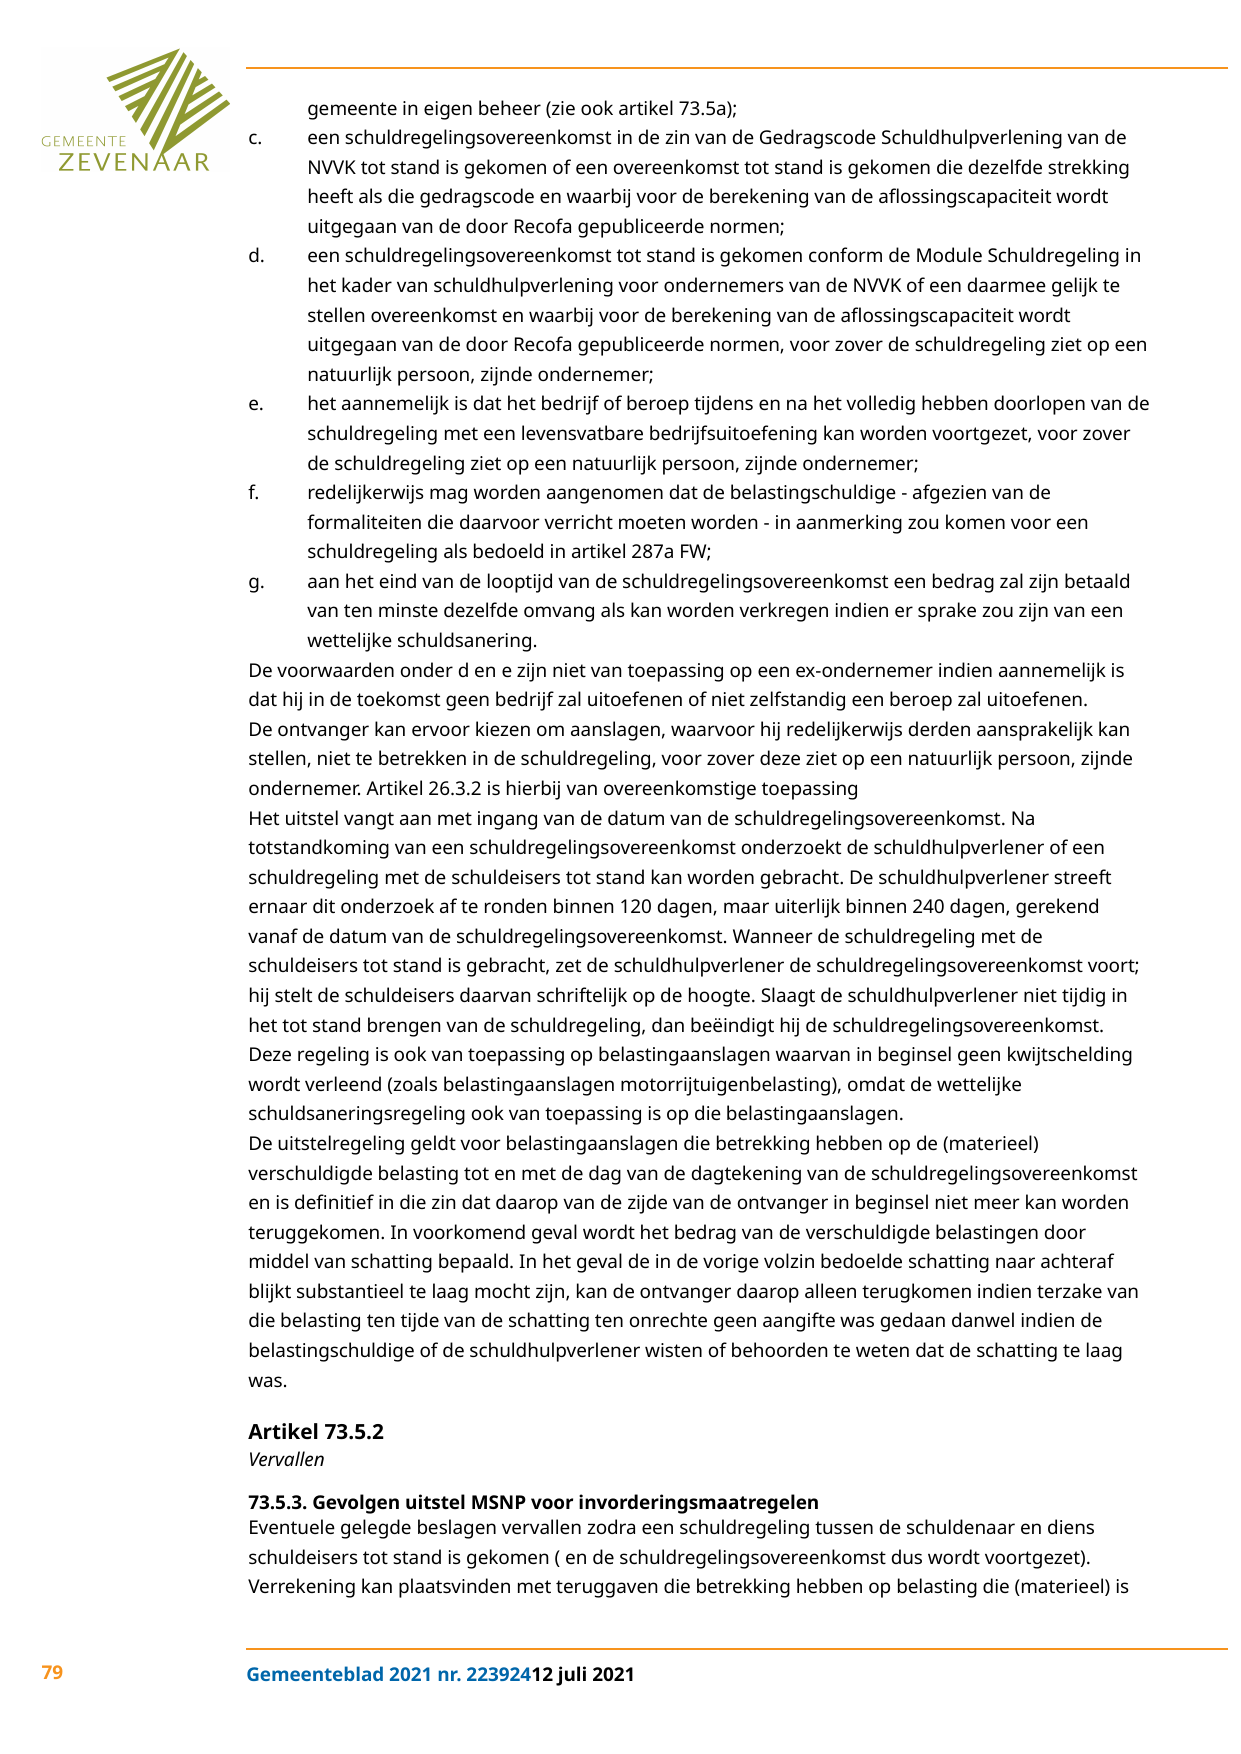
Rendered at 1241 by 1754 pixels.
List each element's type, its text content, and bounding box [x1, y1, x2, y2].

list het aannemelijk is dat het bedrijf of beroep tijdens en na het volledig hebben doorlopen van de schuldregeling met een levensvatbare bedrijfsuitoefening kan worden voortgezet, voor zover de schuldregeling ziet op een natuurlijk persoon, zijnde ondernemer; [248, 391, 1152, 476]
text De uitstelregeling geldt voor belastingaanslagen die betrekking hebben op de (materieel) verschuldigde belasting tot en met de dag van de dagtekening van de schuldregelingsovereenkomst en is definitief in die zin dat daarop van de zijde van de ontvanger in beginsel niet meer kan worden teruggekomen. In voorkomend geval wordt het bedrag van de verschuldigde belastingen door middel van schatting bepaald. In het geval de in de vorige volzin bedoelde schatting naar achteraf blijkt substantieel te laag mocht zijn, kan de ontvanger daarop alleen terugkomen indien terzake van die belasting ten tijde van de schatting ten onrechte geen aangifte was gedaan danwel indien de belastingschuldige of de schuldhulpverlener wisten of behoorden te weten dat de schatting te laag was. [248, 1130, 1152, 1393]
text Artikel 73.5.2 [248, 1417, 1152, 1446]
list een schuldregelingsovereenkomst tot stand is gekomen conform de Module Schuldregeling in het kader van schuldhulpverlening voor ondernemers van de NVVK of een daarmee gelijk te stellen overeenkomst en waarbij voor de berekening van de aflossingscapaciteit wordt uitgegaan van de door Recofa gepubliceerde normen, voor zover de schuldregeling ziet op een natuurlijk persoon, zijnde ondernemer; [248, 243, 1152, 387]
list aan het eind van de looptijd van de schuldregelingsovereenkomst een bedrag zal zijn betaald van ten minste dezelfde omvang als kan worden verkregen indien er sprake zou zijn van een wettelijke schuldsanering. [248, 568, 1152, 653]
text Vervallen [248, 1446, 1152, 1471]
text De ontvanger kan ervoor kiezen om aanslagen, waarvoor hij redelijkerwijs derden aansprakelijk kan stellen, niet te betrekken in de schuldregeling, voor zover deze ziet op een natuurlijk persoon, zijnde ondernemer. Artikel 26.3.2 is hierbij van overeenkomstige toepassing [248, 716, 1152, 801]
text Het uitstel vangt aan met ingang van de datum van de schuldregelingsovereenkomst. Na totstandkoming van een schuldregelingsovereenkomst onderzoekt de schuldhulpverlener of een schuldregeling met de schuldeisers tot stand kan worden gebracht. De schuldhulpverlener streeft ernaar dit onderzoek af te ronden binnen 120 dagen, maar uiterlijk binnen 240 dagen, gerekend vanaf de datum van de schuldregelingsovereenkomst. Wanneer de schuldregeling met de schuldeisers tot stand is gebracht, zet de schuldhulpverlener de schuldregelingsovereenkomst voort; hij stelt de schuldeisers daarvan schriftelijk op de hoogte. Slaagt de schuldhulpverlener niet tijdig in het tot stand brengen van de schuldregeling, dan beëindigt hij de schuldregelingsovereenkomst. [248, 805, 1152, 1038]
text Eventuele gelegde beslagen vervallen zodra een schuldregeling tussen de schuldenaar en diens schuldeisers tot stand is gekomen ( en de schuldregelingsovereenkomst dus wordt voortgezet). [248, 1514, 1152, 1570]
text De voorwaarden onder d en e zijn niet van toepassing op een ex-ondernemer indien aannemelijk is dat hij in de toekomst geen bedrijf zal uitoefenen of niet zelfstandig een beroep zal uitoefenen. [248, 657, 1152, 712]
text Deze regeling is ook van toepassing op belastingaanslagen waarvan in beginsel geen kwijtschelding wordt verleend (zoals belastingaanslagen motorrijtuigenbelasting), omdat de wettelijke schuldsaneringsregeling ook van toepassing is op die belastingaanslagen. [248, 1041, 1152, 1126]
list gemeente in eigen beheer (zie ook artikel 73.5a); [248, 95, 1152, 121]
picture [41, 47, 231, 172]
list redelijkerwijs mag worden aangenomen dat de belastingschuldige - afgezien van de formaliteiten die daarvoor verricht moeten worden - in aanmerking zou komen voor een schuldregeling als bedoeld in artikel 287a FW; [248, 479, 1152, 564]
text 73.5.3. Gevolgen uitstel MSNP voor invorderingsmaatregelen [248, 1489, 1152, 1514]
list een schuldregelingsovereenkomst in de zin van de Gedragscode Schuldhulpverlening van de NVVK tot stand is gekomen of een overeenkomst tot stand is gekomen die dezelfde strekking heeft als die gedragscode en waarbij voor de berekening van de aflossingscapaciteit wordt uitgegaan van de door Recofa gepubliceerde normen; [248, 124, 1152, 239]
text Verrekening kan plaatsvinden met teruggaven die betrekking hebben op belasting die (materieel) is [248, 1574, 1152, 1599]
